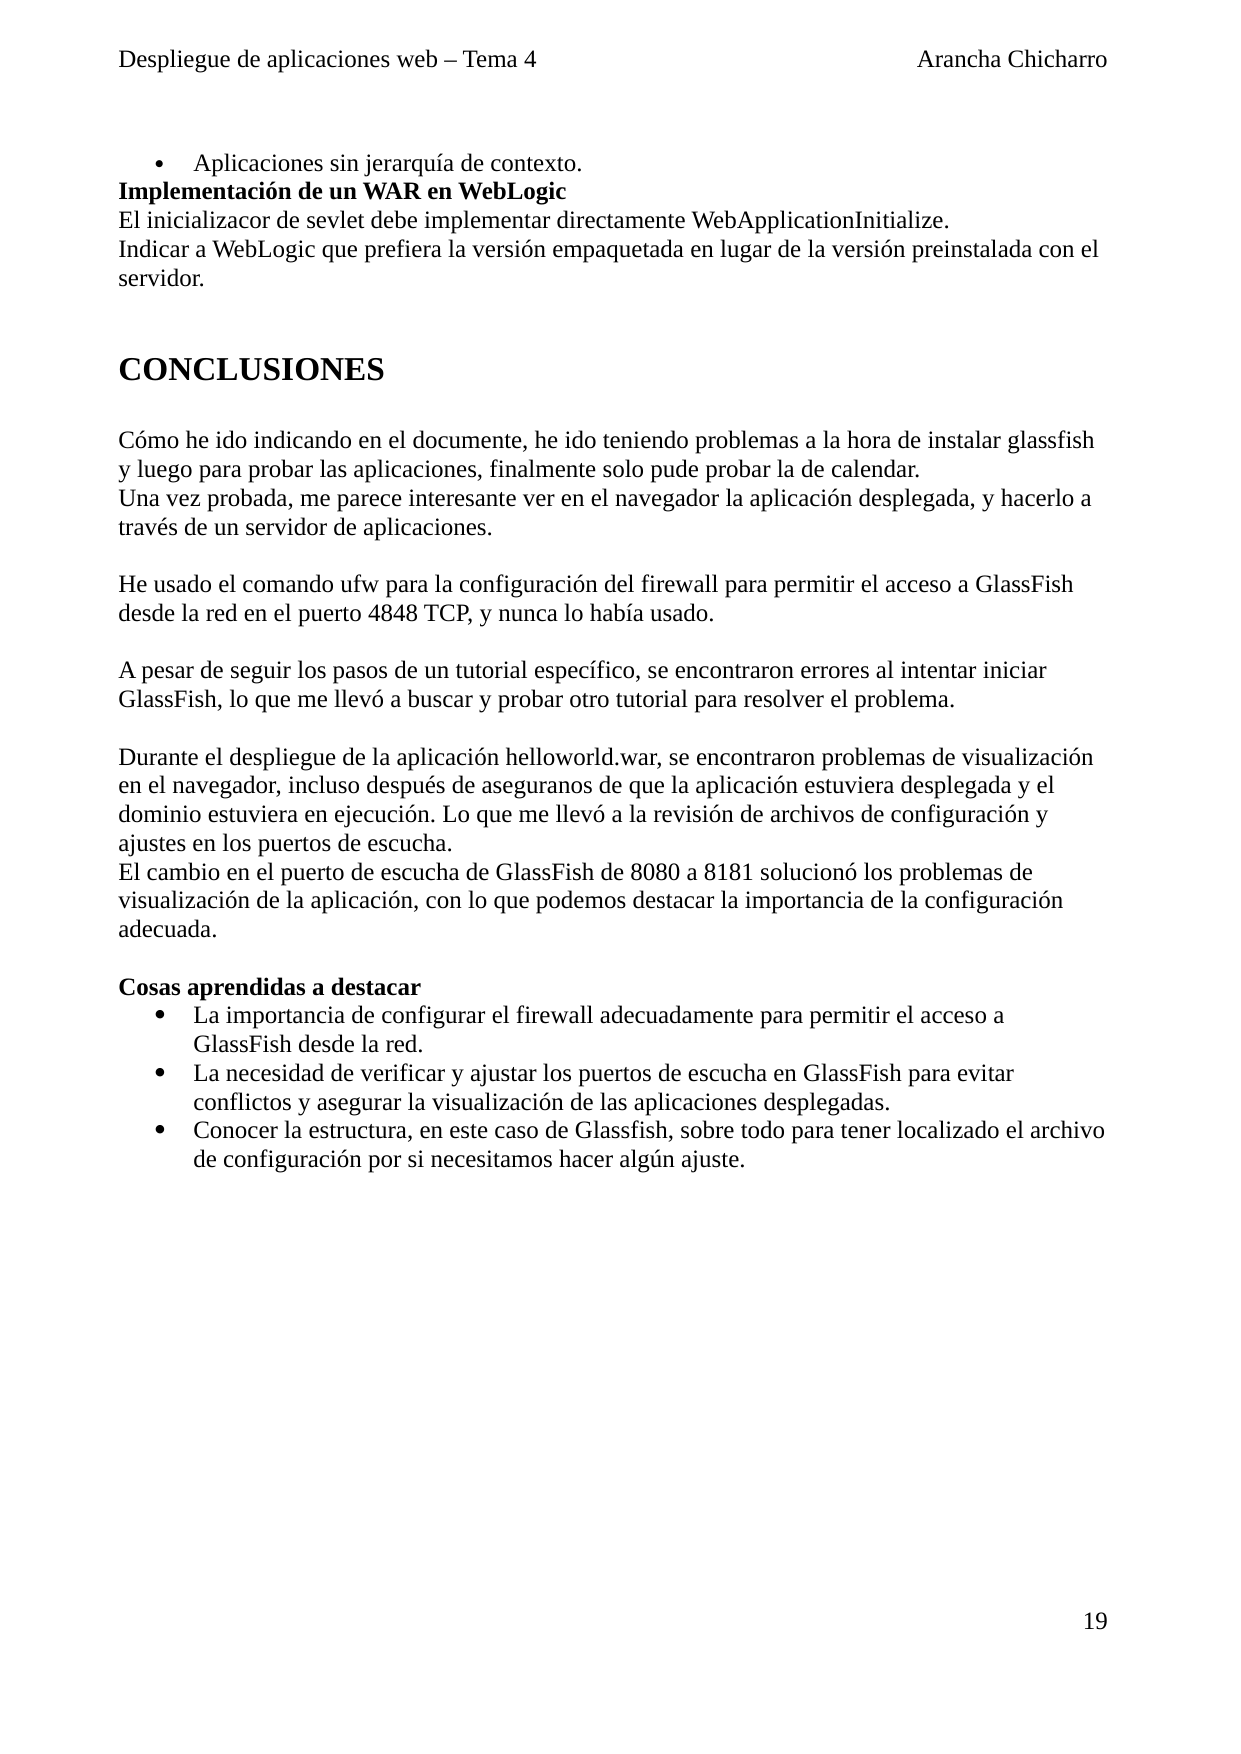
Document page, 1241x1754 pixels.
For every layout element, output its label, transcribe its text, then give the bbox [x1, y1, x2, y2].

list Aplicaciones sin jerarquía de contexto. [156, 148, 1107, 176]
text Implementación de un WAR en WebLogic [118, 176, 1107, 205]
list La necesidad de verificar y ajustar los puertos de escucha en GlassFish para evitar conflictos y asegurar la visualización de las aplicaciones desplegadas. [156, 1058, 1107, 1116]
text Una vez probada, me parece interesante ver en el navegador la aplicación desplegada, y hacerlo a través de un servidor de aplicaciones. [118, 483, 1107, 541]
text El inicializacor de sevlet debe implementar directamente WebApplicationInitialize. [118, 205, 1107, 234]
text Indicar a WebLogic que prefiera la versión empaquetada en lugar de la versión preinstalada con el servidor. [118, 234, 1107, 291]
text CONCLUSIONES [118, 349, 1107, 387]
list La importancia de configurar el firewall adecuadamente para permitir el acceso a GlassFish desde la red. [156, 1001, 1107, 1058]
text El cambio en el puerto de escucha de GlassFish de 8080 a 8181 solucionó los problemas de visualización de la aplicación, con lo que podemos destacar la importancia de la configuración adecuada. [118, 857, 1107, 943]
text Durante el despliegue de la aplicación helloworld.war, se encontraron problemas de visualización en el navegador, incluso después de aseguranos de que la aplicación estuviera desplegada y el dominio estuviera en ejecución. Lo que me llevó a la revisión de archivos de configuración y ajustes en los puertos de escucha. [118, 742, 1107, 857]
text Cómo he ido indicando en el documente, he ido teniendo problemas a la hora de instalar glassfish y luego para probar las aplicaciones, finalmente solo pude probar la de calendar. [118, 426, 1107, 483]
list Conocer la estructura, en este caso de Glassfish, sobre todo para tener localizado el archivo de configuración por si necesitamos hacer algún ajuste. [156, 1116, 1107, 1173]
text He usado el comando ufw para la configuración del firewall para permitir el acceso a GlassFish desde la red en el puerto 4848 TCP, y nunca lo había usado. [118, 569, 1107, 627]
text Cosas aprendidas a destacar [118, 972, 1107, 1001]
text A pesar de seguir los pasos de un tutorial específico, se encontraron errores al intentar iniciar GlassFish, lo que me llevó a buscar y probar otro tutorial para resolver el problema. [118, 656, 1107, 713]
